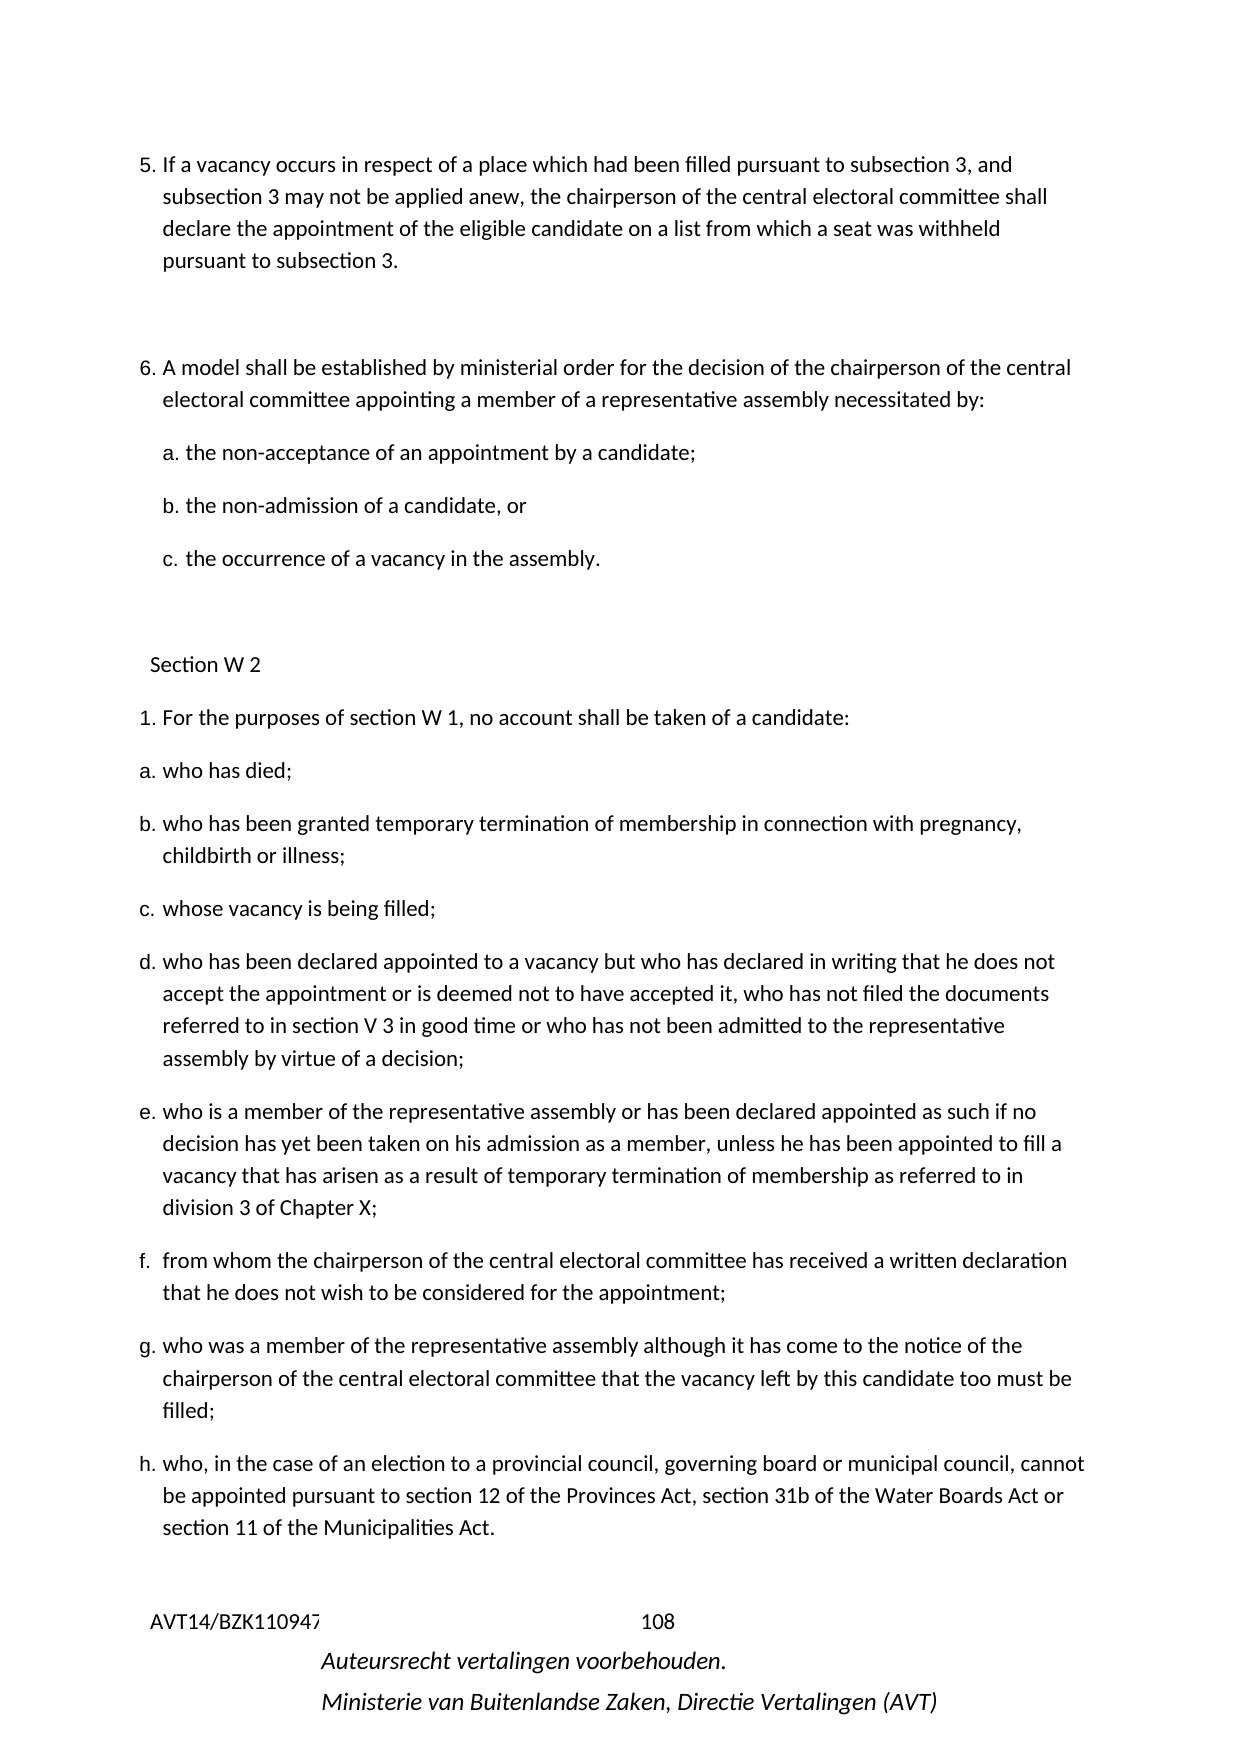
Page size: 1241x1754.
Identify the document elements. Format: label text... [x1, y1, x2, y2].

list For the purposes of section W 1, no account shall be taken of a candidate: [139, 703, 1090, 731]
list from whom the chairperson of the central electoral committee has received a written declaration that he does not wish to be considered for the appointment; [139, 1246, 1090, 1307]
list the occurrence of a vacancy in the assembly. [162, 544, 1090, 572]
list who has been declared appointed to a vacancy but who has declared in writing that he does not accept the appointment or is deemed not to have accepted it, who has not filed the documents referred to in section V 3 in good time or who has not been admitted to the representative assembly by virtue of a decision; [139, 947, 1090, 1072]
list the non-admission of a candidate, or [162, 491, 1090, 519]
list If a vacancy occurs in respect of a place which had been filled pursuant to subsection 3, and subsection 3 may not be applied anew, the chairperson of the central electoral committee shall declare the appointment of the eligible candidate on a list from which a seat was withheld pursuant to subsection 3. [139, 150, 1090, 274]
list who has been granted temporary termination of membership in connection with pregnancy, childbirth or illness; [139, 809, 1090, 869]
list who has died; [139, 756, 1090, 784]
text Section W 2 [150, 650, 1090, 678]
list who is a member of the representative assembly or has been declared appointed as such if no decision has yet been taken on his admission as a member, unless he has been appointed to fill a vacancy that has arisen as a result of temporary termination of membership as referred to in division 3 of Chapter X; [139, 1097, 1090, 1221]
list whose vacancy is being filled; [139, 894, 1090, 922]
list the non-acceptance of an appointment by a candidate; [162, 438, 1090, 466]
list who was a member of the representative assembly although it has come to the notice of the chairperson of the central electoral committee that the vacancy left by this candidate too must be filled; [139, 1332, 1090, 1424]
list who, in the case of an election to a provincial council, governing board or municipal council, cannot be appointed pursuant to section 12 of the Provinces Act, section 31b of the Water Boards Act or section 11 of the Municipalities Act. [139, 1449, 1090, 1541]
list A model shall be established by ministerial order for the decision of the chairperson of the central electoral committee appointing a member of a representative assembly necessitated by: [139, 353, 1090, 413]
